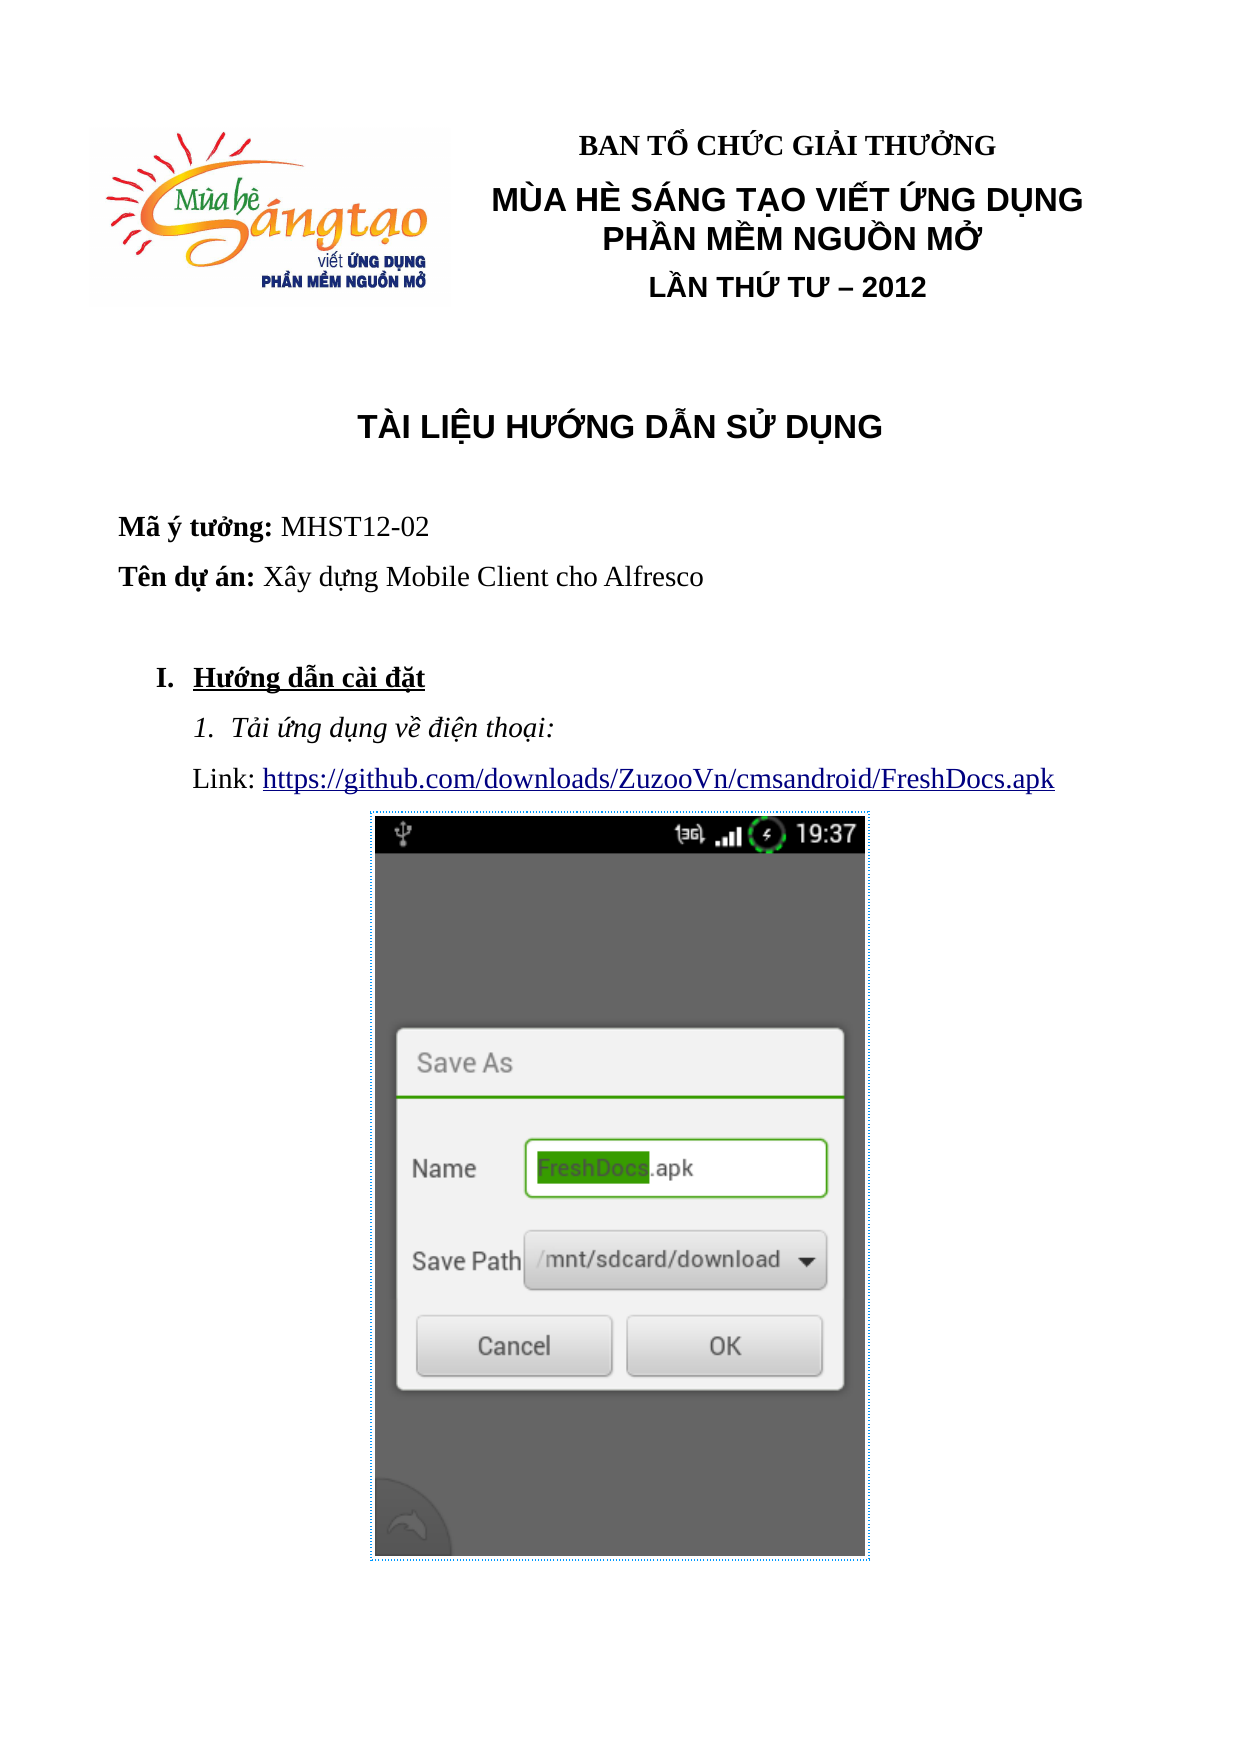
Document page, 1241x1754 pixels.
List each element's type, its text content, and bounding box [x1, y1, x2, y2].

list Tải ứng dụng về điện thoại: [193, 710, 1122, 744]
subtitle TÀI LIỆU HƯỚNG DẪN SỬ DỤNG [118, 407, 1122, 446]
text Mã ý tưởng: MHST12-02 [118, 509, 1122, 543]
text Tên dự án: Xây dựng Mobile Client cho Alfresco [118, 559, 1122, 593]
picture [375, 816, 865, 1556]
table_header [62, 118, 454, 315]
table_header BAN TỔ CHỨC GIẢI THƯỞNG MÙA HÈ SÁNG TẠO VIẾT ỨNG DỤNG PHẦN MỀM NGUỒN MỞ LẦN THỨ TƯ – 2012 [454, 118, 1121, 315]
text Link: https://github.com/downloads/ZuzooVn/cmsandroid/FreshDocs.apk [192, 761, 1122, 794]
list Hướng dẫn cài đặt [156, 660, 1122, 694]
picture [89, 127, 451, 307]
